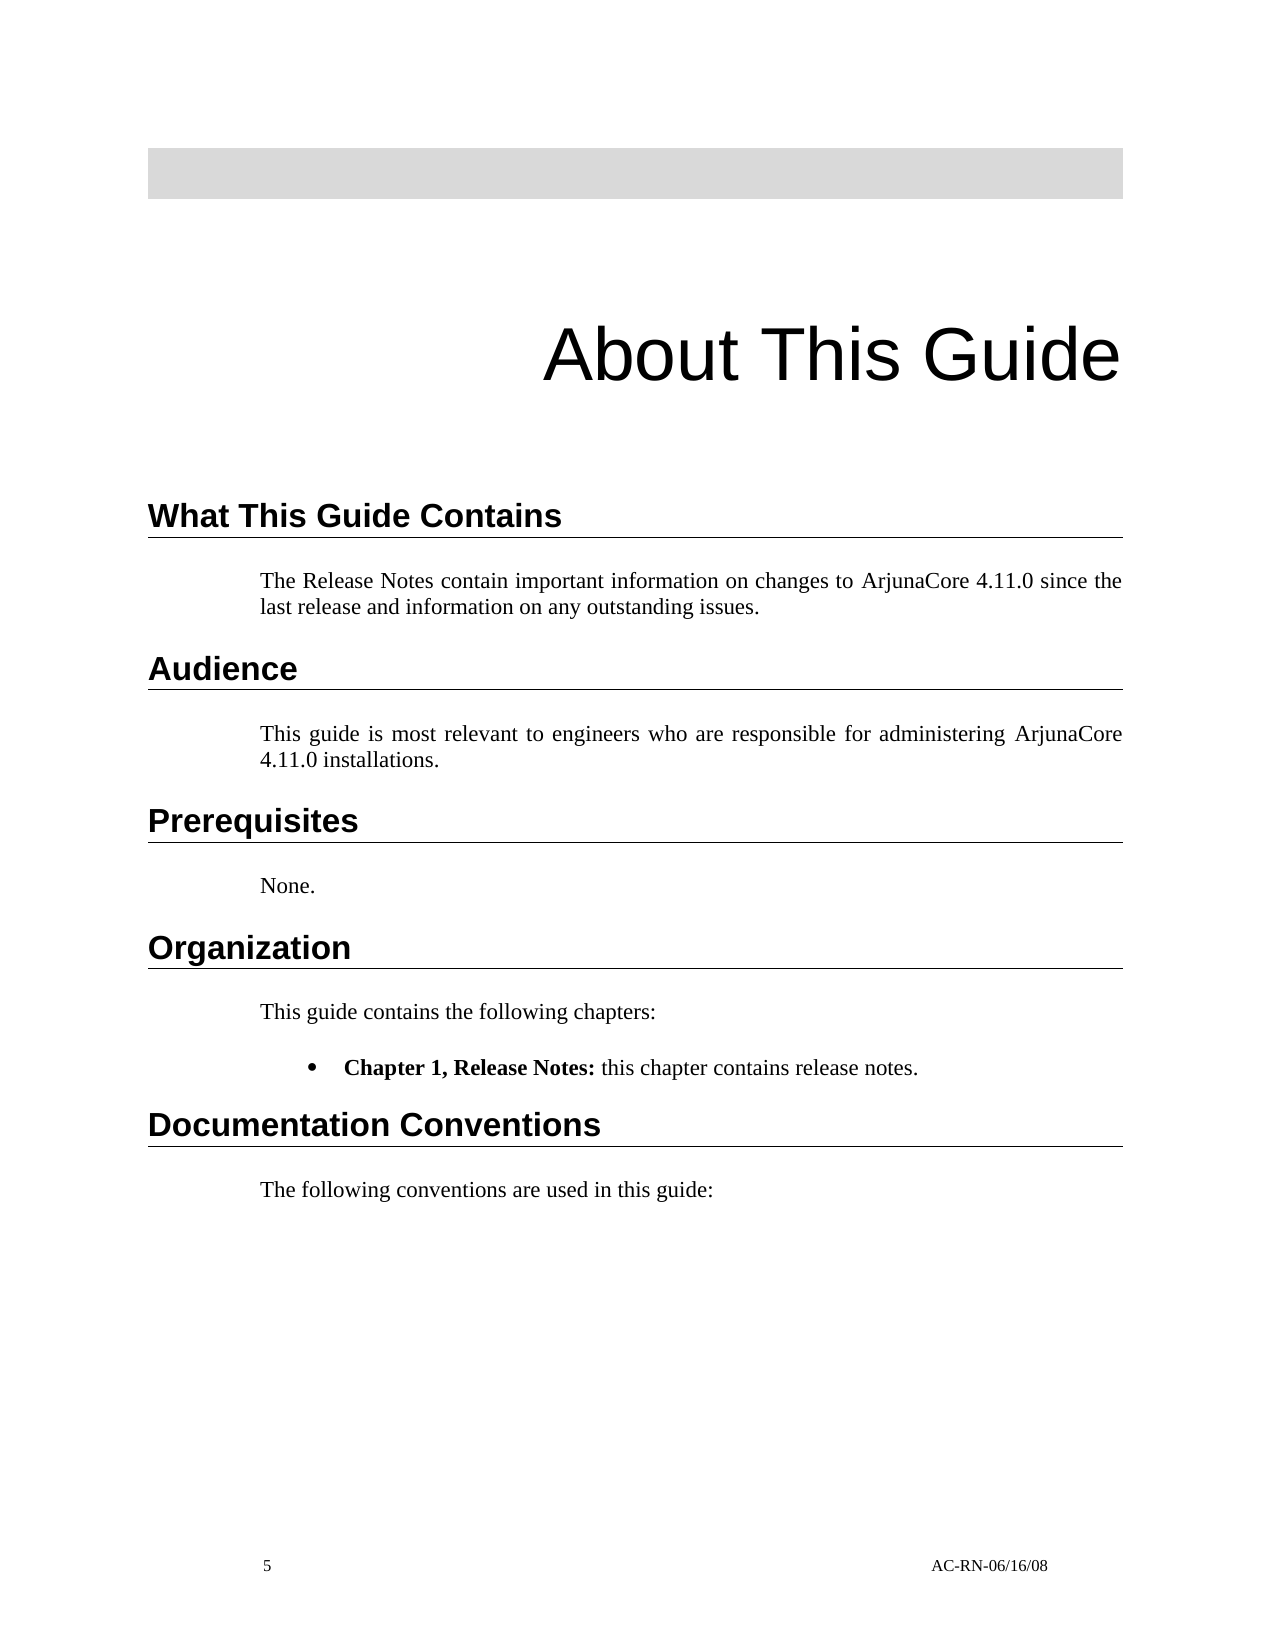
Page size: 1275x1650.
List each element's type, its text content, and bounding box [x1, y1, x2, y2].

subtitle Audience [148, 649, 1123, 689]
title About This Guide [263, 224, 1123, 396]
subtitle Organization [148, 928, 1123, 968]
text This guide contains the following chapters: [260, 998, 1123, 1025]
subtitle Prerequisites [148, 801, 1123, 842]
text The Release Notes contain important information on changes to ArjunaCore 4.11.0 since the last release and information on any outstanding issues. [260, 567, 1123, 620]
subtitle What This Guide Contains [148, 496, 1123, 537]
text None. [260, 872, 1123, 898]
text The following conventions are used in this guide: [260, 1176, 1123, 1202]
list Chapter 1, Release Notes: this chapter contains release notes. [308, 1054, 1123, 1080]
text This guide is most relevant to engineers who are responsible for administering ArjunaCore 4.11.0 installations. [260, 719, 1123, 772]
subtitle Documentation Conventions [148, 1105, 1123, 1146]
